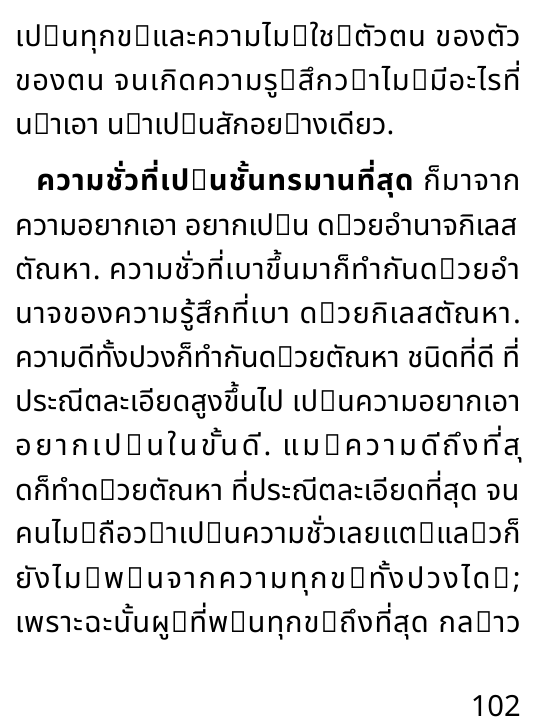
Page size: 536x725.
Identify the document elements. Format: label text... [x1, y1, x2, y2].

text เปนทุกขและความไมใชตัวตน ของตัวของตน จนเกิดความรูสึกวาไมมีอะไรที่ นาเอา นาเปนสักอยางเดียว. [15, 15, 521, 147]
text ความชั่วที่เปนชั้นทรมานที่สุด ก็มาจากความอยากเอา อยากเปน ดวยอํานาจกิเลสตัณหา. ความชั่วที่เบาขึ้นมาก็ทํากันดวยอํานาจของความรู้สึกที่เบา ดวยกิเลสตัณหา. ความดีทั้งปวงก็ทํากันดวยตัณหา ชนิดที่ดี ที่ประณีตละเอียดสูงขึ้นไป เปนความอยากเอา อยากเปนในขั้นดี. แมความดีถึงที่สุดก็ทําดวยตัณหา ที่ประณีตละเอียดที่สุด จนคนไมถือวาเปนความชั่วเลยแตแลวก็ยังไมพนจากความทุกขทั้งปวงได; เพราะฉะนั้นผูที่พนทุกขถึงที่สุด กลาว [15, 160, 521, 645]
